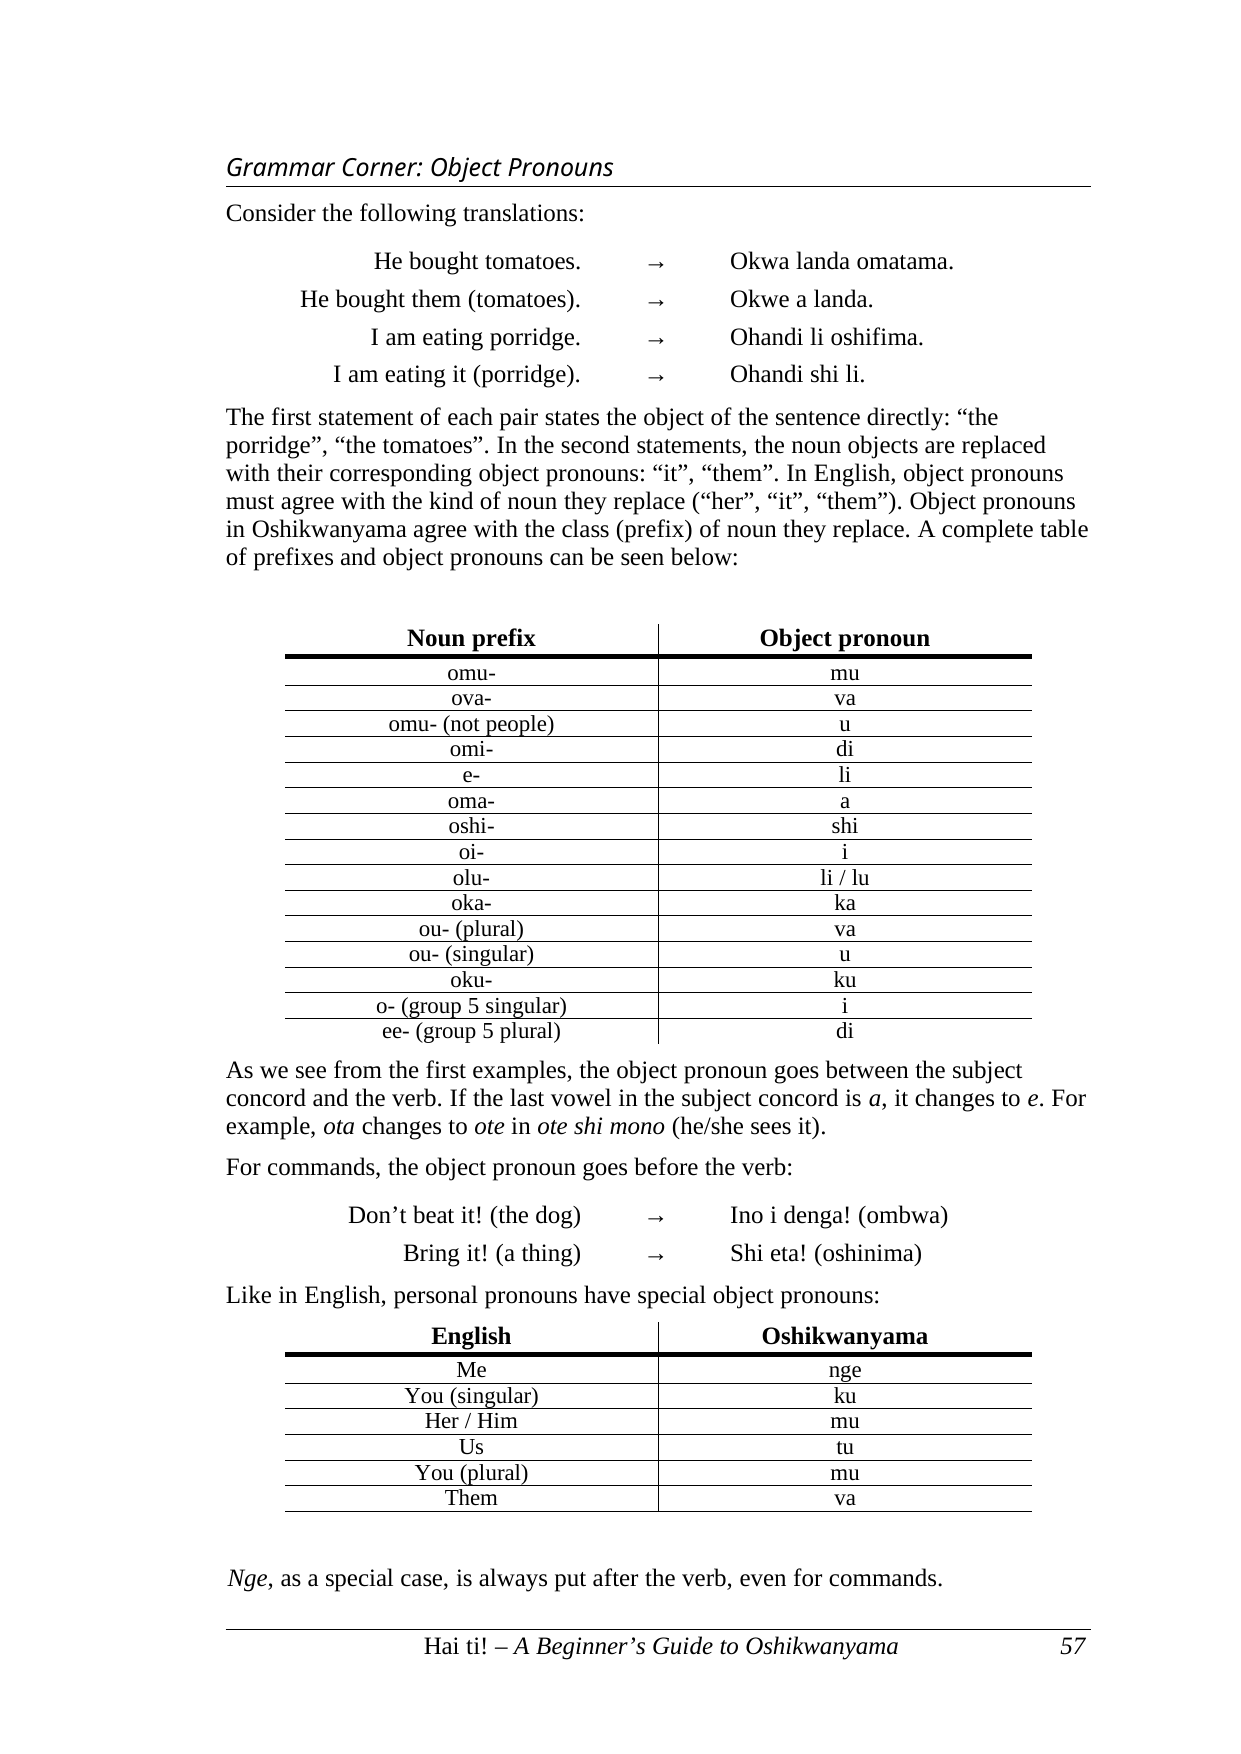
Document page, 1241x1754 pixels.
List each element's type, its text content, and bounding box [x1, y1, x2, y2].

text As we see from the first examples, the object pronoun goes between the subject concord and the verb. If the last vowel in the subject concord is a, it changes to e. For example, ota changes to ote in ote shi mono (he/she sees it). [226, 1056, 1091, 1140]
table_cell va [659, 1486, 1032, 1511]
table_cell va [659, 686, 1032, 710]
table_cell → [581, 1231, 730, 1269]
table_cell tu [659, 1435, 1032, 1460]
table_header Okwa landa omatama. [730, 239, 1032, 277]
table_header He bought tomatoes. [285, 239, 581, 277]
table_cell oshi- [285, 814, 658, 839]
table_cell Us [285, 1435, 658, 1460]
table_header Don’t beat it! (the dog) [285, 1193, 581, 1231]
table_cell Them [285, 1486, 658, 1511]
table_header → [581, 239, 730, 277]
table_cell ku [659, 1384, 1032, 1408]
subtitle Grammar Corner: Object Pronouns [226, 150, 1091, 186]
table_cell di [659, 1019, 1032, 1044]
table_cell Her / Him [285, 1409, 658, 1434]
table_cell ou- (singular) [285, 942, 658, 967]
table_cell li [659, 763, 1032, 787]
table_cell Okwe a landa. [730, 277, 1032, 315]
table_cell Me [285, 1357, 658, 1383]
table_cell ova- [285, 686, 658, 710]
table_cell i [659, 993, 1032, 1018]
table_cell → [581, 353, 730, 390]
table_cell oma- [285, 788, 658, 813]
text The first statement of each pair states the object of the sentence directly: “the porridge”, “the tomatoes”. In the second statements, the noun objects are replaced with their corresponding object pronouns: “it”, “them”. In English, object pronouns must agree with the kind of noun they replace (“her”, “it”, “them”). Object pronouns in Oshikwanyama agree with the class (prefix) of noun they replace. A complete table of prefixes and object pronouns can be seen below: [226, 403, 1091, 571]
table_cell va [659, 916, 1032, 941]
table_cell mu [659, 659, 1032, 685]
table_cell Shi eta! (oshinima) [730, 1231, 1031, 1269]
table_cell u [659, 942, 1032, 967]
table_cell He bought them (tomatoes). [285, 277, 581, 315]
text For commands, the object pronoun goes before the verb: [226, 1153, 1091, 1181]
text Like in English, personal pronouns have special object pronouns: [226, 1281, 1091, 1309]
table_cell → [581, 277, 730, 315]
table_cell oka- [285, 891, 658, 915]
table_cell mu [659, 1409, 1032, 1434]
table_cell oi- [285, 840, 658, 864]
table_cell e- [285, 763, 658, 787]
table_header Ino i denga! (ombwa) [730, 1193, 1031, 1231]
table_cell di [659, 737, 1032, 762]
table_cell u [659, 711, 1032, 736]
table_header English [285, 1322, 658, 1352]
table_cell o- (group 5 singular) [285, 993, 658, 1018]
table_cell → [581, 315, 730, 353]
text Consider the following translations: [226, 199, 1091, 227]
table_cell i [659, 840, 1032, 864]
table_cell nge [659, 1357, 1032, 1383]
table_cell omu- (not people) [285, 711, 658, 736]
table_header Oshikwanyama [659, 1322, 1032, 1352]
table_cell olu- [285, 865, 658, 890]
table_header → [581, 1193, 730, 1231]
table_cell omu- [285, 659, 658, 685]
table_cell a [659, 788, 1032, 813]
table_cell Bring it! (a thing) [285, 1231, 581, 1269]
text Nge, as a special case, is always put after the verb, even for commands. [227, 1564, 1091, 1592]
table_header Noun prefix [285, 624, 658, 654]
table_cell ee- (group 5 plural) [285, 1019, 658, 1044]
table_cell ku [659, 968, 1032, 992]
table_cell Ohandi shi li. [730, 353, 1032, 390]
table_cell I am eating it (porridge). [285, 353, 581, 390]
table_cell ou- (plural) [285, 916, 658, 941]
table_cell ka [659, 891, 1032, 915]
table_cell Ohandi li oshifima. [730, 315, 1032, 353]
table_cell omi- [285, 737, 658, 762]
table_cell shi [659, 814, 1032, 839]
table_cell oku- [285, 968, 658, 992]
table_cell I am eating porridge. [285, 315, 581, 353]
table_header Object pronoun [659, 624, 1032, 654]
table_cell You (singular) [285, 1384, 658, 1408]
table_cell mu [659, 1461, 1032, 1485]
table_cell li / lu [659, 865, 1032, 890]
table_cell You (plural) [285, 1461, 658, 1485]
